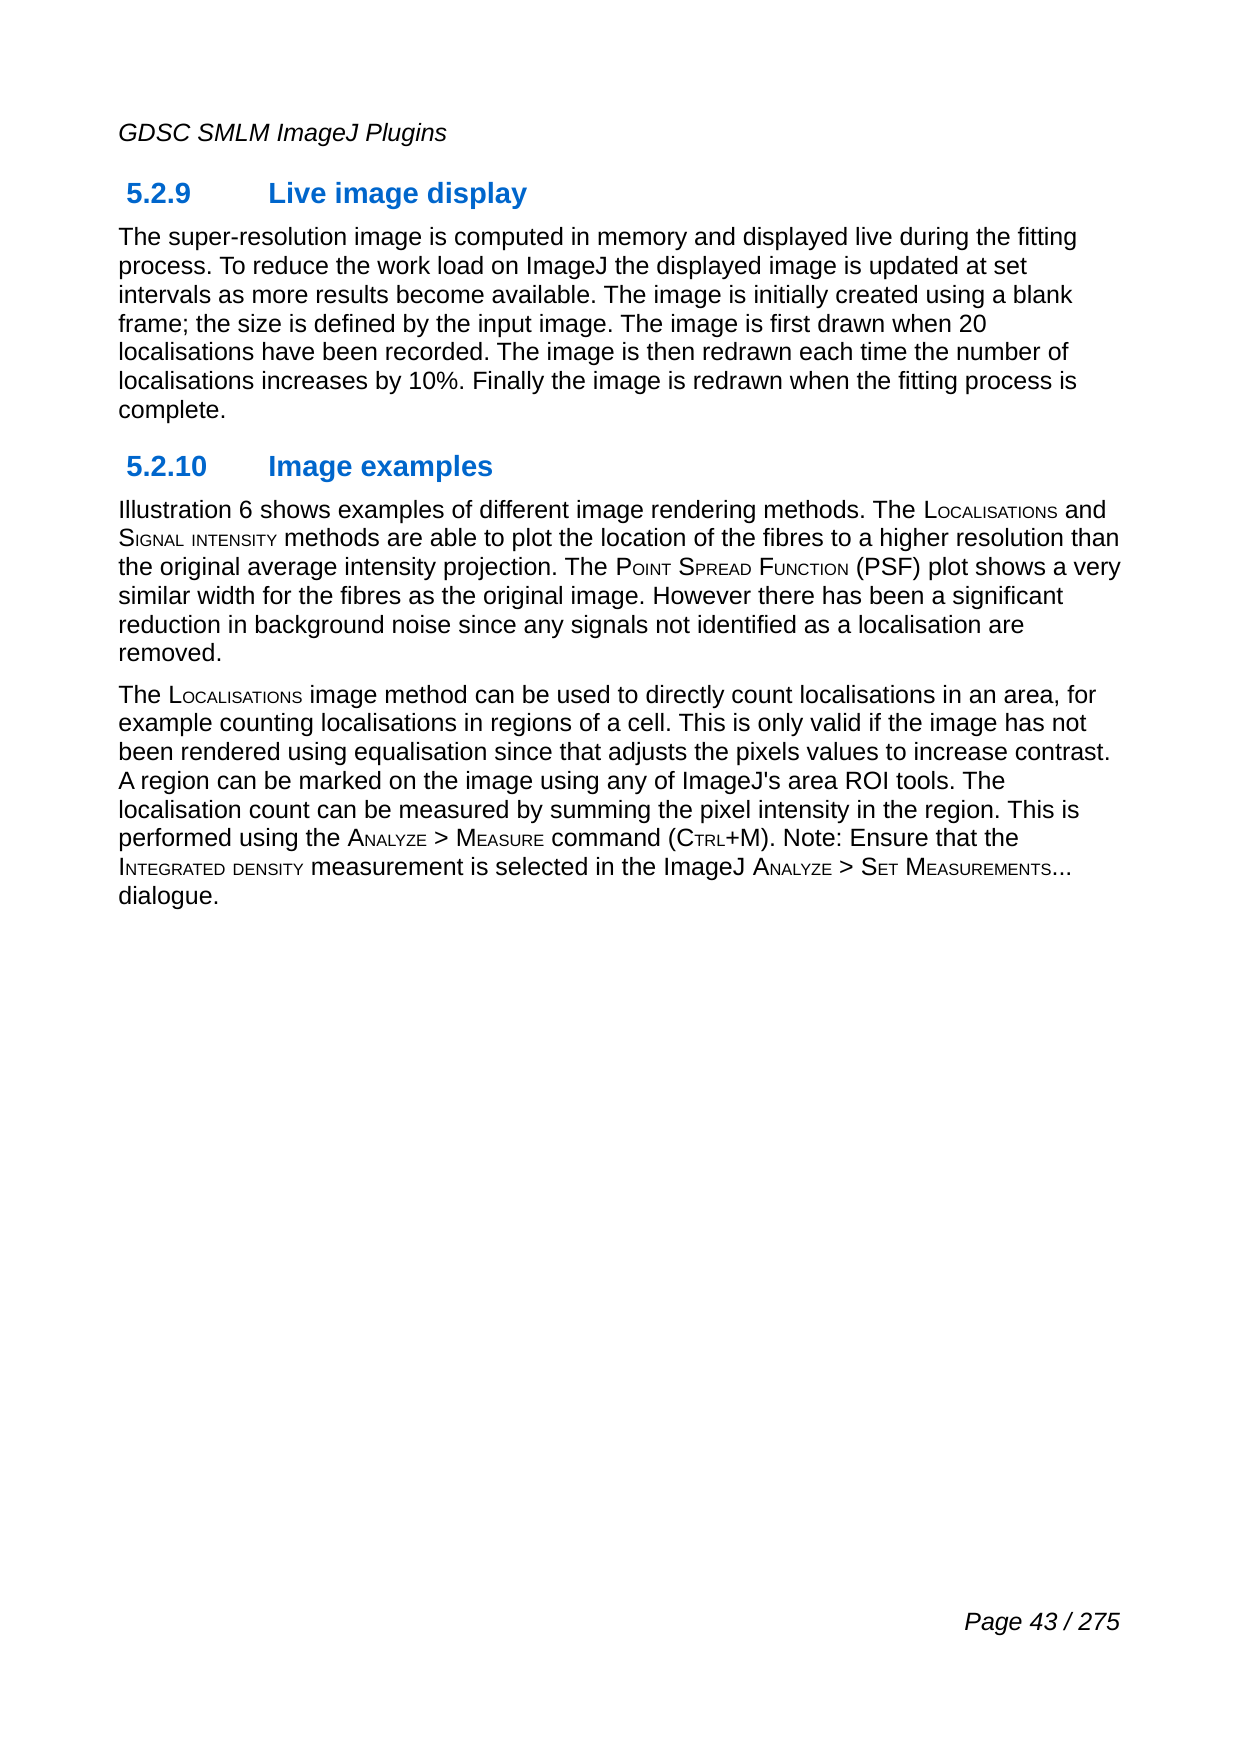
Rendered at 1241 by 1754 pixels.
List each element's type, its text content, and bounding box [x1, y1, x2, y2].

subtitle Live image display [118, 176, 1122, 210]
text The Localisations image method can be used to directly count localisations in an area, for example counting localisations in regions of a cell. This is only valid if the image has not been rendered using equalisation since that adjusts the pixels values to increase contrast. A region can be marked on the image using any of ImageJ's area ROI tools. The localisation count can be measured by summing the pixel intensity in the region. This is performed using the Analyze > Measure command (Ctrl+M). Note: Ensure that the Integrated density measurement is selected in the ImageJ Analyze > Set Measurements... dialogue. [118, 680, 1122, 910]
subtitle Image examples [118, 449, 1122, 482]
text Illustration 6 shows examples of different image rendering methods. The Localisations and Signal intensity methods are able to plot the location of the fibres to a higher resolution than the original average intensity projection. The Point Spread Function (PSF) plot shows a very similar width for the fibres as the original image. However there has been a significant reduction in background noise since any signals not identified as a localisation are removed. [118, 495, 1122, 667]
text The super-resolution image is computed in memory and displayed live during the fitting process. To reduce the work load on ImageJ the displayed image is updated at set intervals as more results become available. The image is initially created using a blank frame; the size is defined by the input image. The image is first drawn when 20 localisations have been recorded. The image is then redrawn each time the number of localisations increases by 10%. Finally the image is redrawn when the fitting process is complete. [118, 222, 1122, 424]
